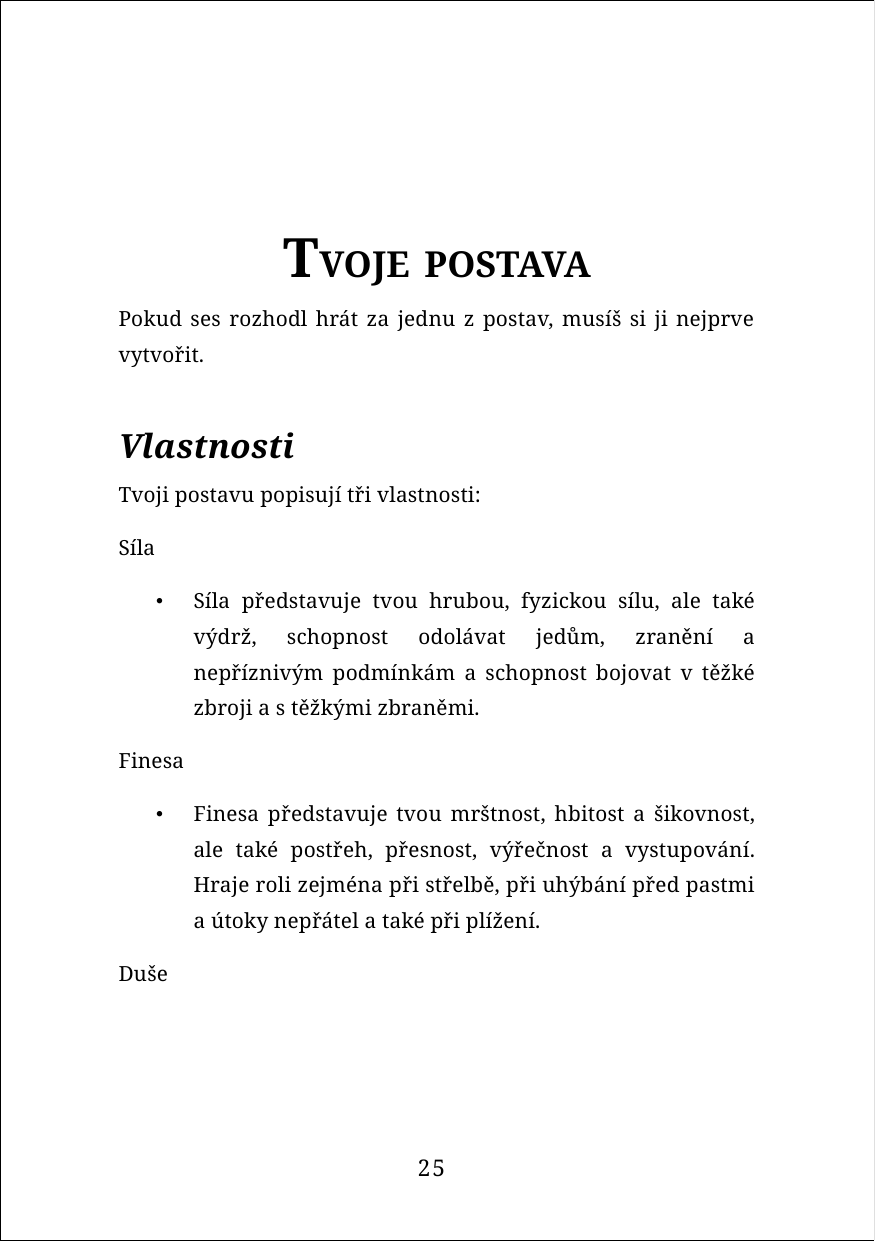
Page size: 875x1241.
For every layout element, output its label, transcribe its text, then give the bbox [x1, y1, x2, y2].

text Duše [118, 959, 756, 988]
list Finesa představuje tvou mrštnost, hbitost a šikovnost, ale také postřeh, přesnost, výřečnost a vystupování. Hraje roli zejména při střelbě, při uhýbání před pastmi a útoky nepřátel a také při plížení. [156, 799, 756, 934]
text Síla [118, 533, 756, 562]
subtitle Vlastnosti [118, 423, 756, 468]
text Tvoji postavu popisují tři vlastnosti: [118, 480, 756, 508]
subtitle Tvoje postava [118, 219, 756, 293]
text Finesa [118, 746, 756, 775]
text Pokud ses rozhodl hrát za jednu z postav, musíš si ji nejprve vytvořit. [118, 304, 756, 368]
list Síla představuje tvou hrubou, fyzickou sílu, ale také výdrž, schopnost odolávat jedům, zranění a nepříznivým podmínkám a schopnost bojovat v těžké zbroji a s těžkými zbraněmi. [156, 587, 756, 722]
